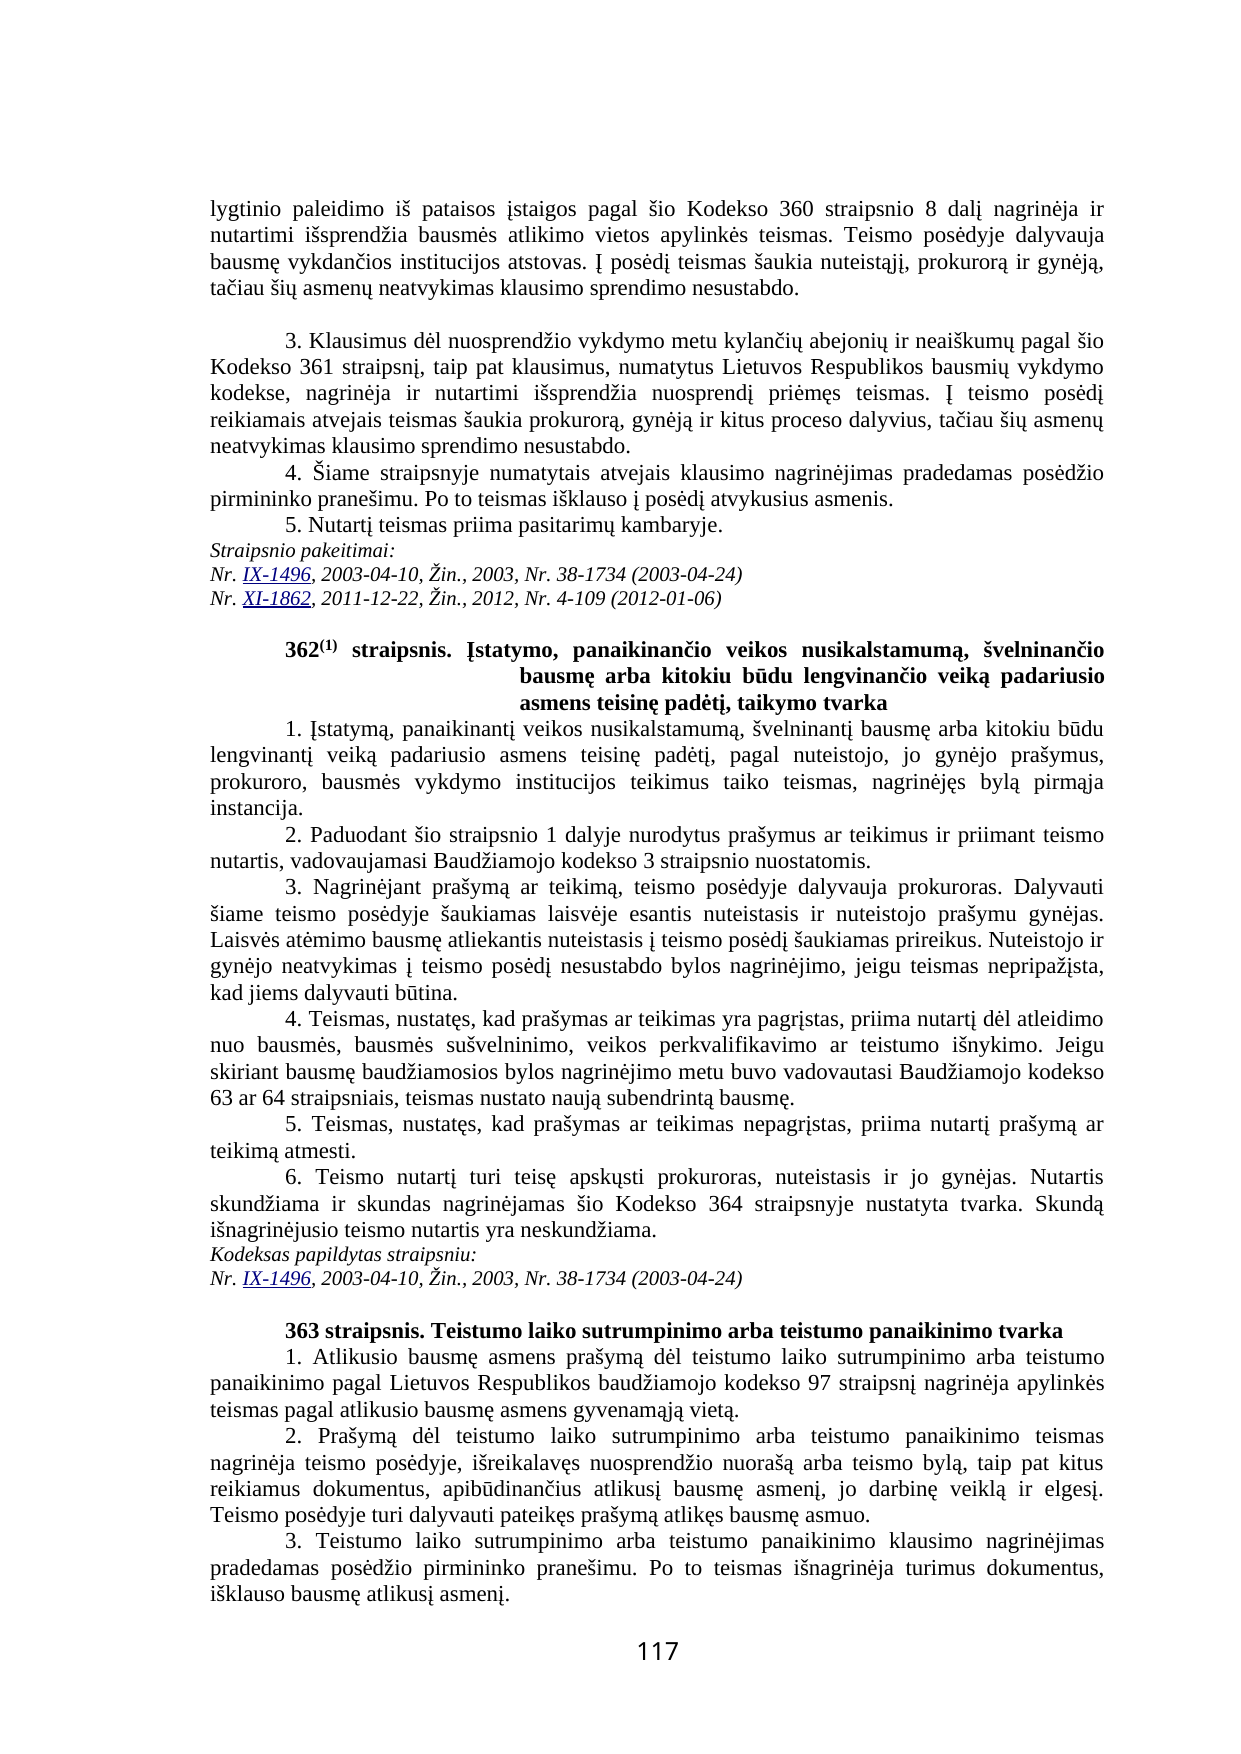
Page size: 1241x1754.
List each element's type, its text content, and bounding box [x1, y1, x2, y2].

text 1. Įstatymą, panaikinantį veikos nusikalstamumą, švelninantį bausmę arba kitokiu būdu lengvinantį veiką padariusio asmens teisinę padėtį, pagal nuteistojo, jo gynėjo prašymus, prokuroro, bausmės vykdymo institucijos teikimus taiko teismas, nagrinėjęs bylą pirmąja instancija. [210, 715, 1106, 821]
text 4. Šiame straipsnyje numatytais atvejais klausimo nagrinėjimas pradedamas posėdžio pirmininko pranešimu. Po to teismas išklauso į posėdį atvykusius asmenis. [210, 458, 1106, 511]
text 3. Teistumo laiko sutrumpinimo arba teistumo panaikinimo klausimo nagrinėjimas pradedamas posėdžio pirmininko pranešimu. Po to teismas išnagrinėja turimus dokumentus, išklauso bausmę atlikusį asmenį. [210, 1528, 1106, 1607]
text 5. Teismas, nustatęs, kad prašymas ar teikimas nepagrįstas, priima nutartį prašymą ar teikimą atmesti. [210, 1111, 1106, 1163]
text Nr. IX-1496, 2003-04-10, Žin., 2003, Nr. 38-1734 (2003-04-24) [210, 562, 1106, 586]
text 2. Paduodant šio straipsnio 1 dalyje nurodytus prašymus ar teikimus ir priimant teismo nutartis, vadovaujamasi Baudžiamojo kodekso 3 straipsnio nuostatomis. [210, 821, 1106, 873]
text lygtinio paleidimo iš pataisos įstaigos pagal šio Kodekso 360 straipsnio 8 dalį nagrinėja ir nutartimi išsprendžia bausmės atlikimo vietos apylinkės teismas. Teismo posėdyje dalyvauja bausmę vykdančios institucijos atstovas. Į posėdį teismas šaukia nuteistąjį, prokurorą ir gynėją, tačiau šių asmenų neatvykimas klausimo sprendimo nesustabdo. [210, 195, 1106, 300]
text 1. Atlikusio bausmę asmens prašymą dėl teistumo laiko sutrumpinimo arba teistumo panaikinimo pagal Lietuvos Respublikos baudžiamojo kodekso 97 straipsnį nagrinėja apylinkės teismas pagal atlikusio bausmę asmens gyvenamąją vietą. [210, 1343, 1106, 1422]
text 6. Teismo nutartį turi teisę apskųsti prokuroras, nuteistasis ir jo gynėjas. Nutartis skundžiama ir skundas nagrinėjamas šio Kodekso 364 straipsnyje nustatyta tvarka. Skundą išnagrinėjusio teismo nutartis yra neskundžiama. [210, 1163, 1106, 1242]
text 3. Nagrinėjant prašymą ar teikimą, teismo posėdyje dalyvauja prokuroras. Dalyvauti šiame teismo posėdyje šaukiamas laisvėje esantis nuteistasis ir nuteistojo prašymu gynėjas. Laisvės atėmimo bausmę atliekantis nuteistasis į teismo posėdį šaukiamas prireikus. Nuteistojo ir gynėjo neatvykimas į teismo posėdį nesustabdo bylos nagrinėjimo, jeigu teismas nepripažįsta, kad jiems dalyvauti būtina. [210, 873, 1106, 1005]
text 362(1) straipsnis. Įstatymo, panaikinančio veikos nusikalstamumą, švelninančio bausmę arba kitokiu būdu lengvinančio veiką padariusio asmens teisinę padėtį, taikymo tvarka [285, 636, 1106, 715]
text 2. Prašymą dėl teistumo laiko sutrumpinimo arba teistumo panaikinimo teismas nagrinėja teismo posėdyje, išreikalavęs nuosprendžio nuorašą arba teismo bylą, taip pat kitus reikiamus dokumentus, apibūdinančius atlikusį bausmę asmenį, jo darbinę veiklą ir elgesį. Teismo posėdyje turi dalyvauti pateikęs prašymą atlikęs bausmę asmuo. [210, 1422, 1106, 1528]
text Kodeksas papildytas straipsniu: [210, 1242, 1106, 1266]
text Nr. IX-1496, 2003-04-10, Žin., 2003, Nr. 38-1734 (2003-04-24) [210, 1266, 1106, 1290]
text Straipsnio pakeitimai: [210, 538, 1106, 562]
text 4. Teismas, nustatęs, kad prašymas ar teikimas yra pagrįstas, priima nutartį dėl atleidimo nuo bausmės, bausmės sušvelninimo, veikos perkvalifikavimo ar teistumo išnykimo. Jeigu skiriant bausmę baudžiamosios bylos nagrinėjimo metu buvo vadovautasi Baudžiamojo kodekso 63 ar 64 straipsniais, teismas nustato naują subendrintą bausmę. [210, 1005, 1106, 1111]
text 3. Klausimus dėl nuosprendžio vykdymo metu kylančių abejonių ir neaiškumų pagal šio Kodekso 361 straipsnį, taip pat klausimus, numatytus Lietuvos Respublikos bausmių vykdymo kodekse, nagrinėja ir nutartimi išsprendžia nuosprendį priėmęs teismas. Į teismo posėdį reikiamais atvejais teismas šaukia prokurorą, gynėją ir kitus proceso dalyvius, tačiau šių asmenų neatvykimas klausimo sprendimo nesustabdo. [210, 327, 1106, 458]
text 5. Nutartį teismas priima pasitarimų kambaryje. [210, 511, 1106, 538]
text 363 straipsnis. Teistumo laiko sutrumpinimo arba teistumo panaikinimo tvarka [285, 1317, 1106, 1343]
text Nr. XI-1862, 2011-12-22, Žin., 2012, Nr. 4-109 (2012-01-06) [210, 586, 1106, 610]
